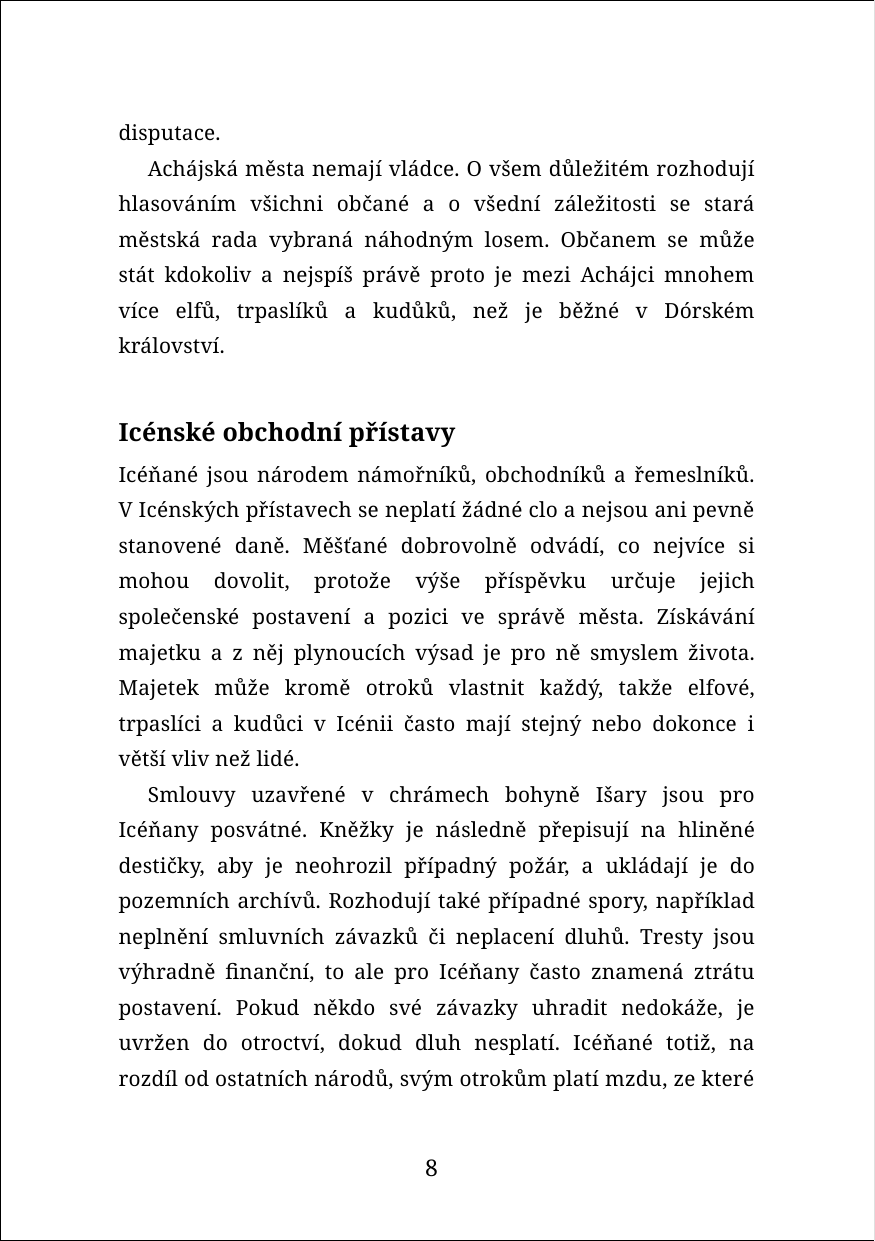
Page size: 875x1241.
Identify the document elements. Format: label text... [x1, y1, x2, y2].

text Icéňané jsou národem námořníků, obchodníků a řemeslníků. V Icénských přístavech se neplatí žádné clo a nejsou ani pevně stanovené daně. Měšťané dobrovolně odvádí, co nejvíce si mohou dovolit, protože výše příspěvku určuje jejich společenské postavení a pozici ve správě města. Získávání majetku a z něj plynoucích výsad je pro ně smyslem života. Majetek může kromě otroků vlastnit každý, takže elfové, trpaslíci a kudůci v Icénii často mají stejný nebo dokonce i větší vliv než lidé. Smlouvy uzavřené v chrámech bohyně Išary jsou pro Icéňany posvátné. Kněžky je následně přepisují na hliněné destičky, aby je neohrozil případný požár, a ukládají je do pozemních archívů. Rozhodují také případné spory, například neplnění smluvních závazků či neplacení dluhů. Tresty jsou výhradně finanční, to ale pro Icéňany často znamená ztrátu postavení. Pokud někdo své závazky uhradit nedokáže, je uvržen do otroctví, dokud dluh nesplatí. Icéňané totiž, na rozdíl od ostatních národů, svým otrokům platí mzdu, ze které [118, 460, 756, 1092]
text disputace. Achájská města nemají vládce. O všem důležitém rozhodují hlasováním všichni občané a o všední záležitosti se stará městská rada vybraná náhodným losem. Občanem se může stát kdokoliv a nejspíš právě proto je mezi Achájci mnohem více elfů, trpaslíků a kudůků, než je běžné v Dórském království. [118, 118, 756, 360]
subtitle Icénské obchodní přístavy [118, 414, 756, 448]
